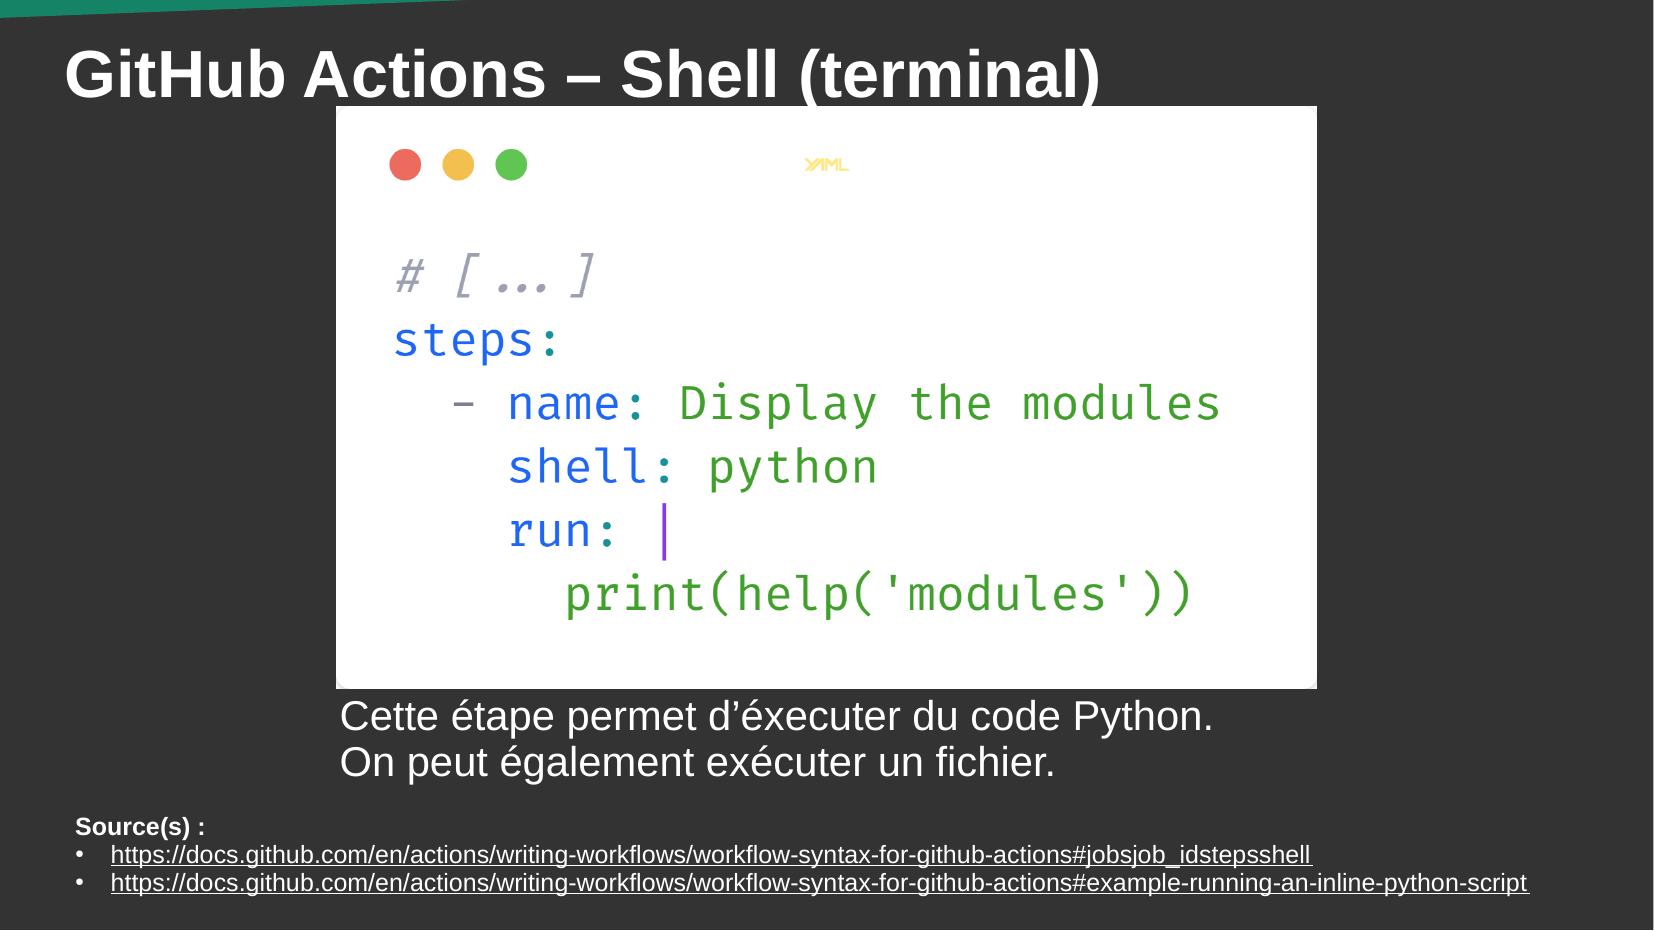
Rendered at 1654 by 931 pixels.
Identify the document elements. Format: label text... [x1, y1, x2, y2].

picture [336, 106, 1317, 689]
text_box [0, 0, 469, 18]
text_box Cette étape permet d’éxecuter du code Python. On peut également exécuter un fichier. [324, 685, 1241, 793]
text_box Source(s) : https://docs.github.com/en/actions/writing-workflows/workflow-syntax-for-github-actions#jobsjob_idstepsshell https://docs.github.com/en/actions/writing-workflows/workflow-syntax-for-github-actions#example-running-an-inline-python-script [60, 795, 1595, 905]
title GitHub Actions – Shell (terminal) [64, 37, 1577, 119]
